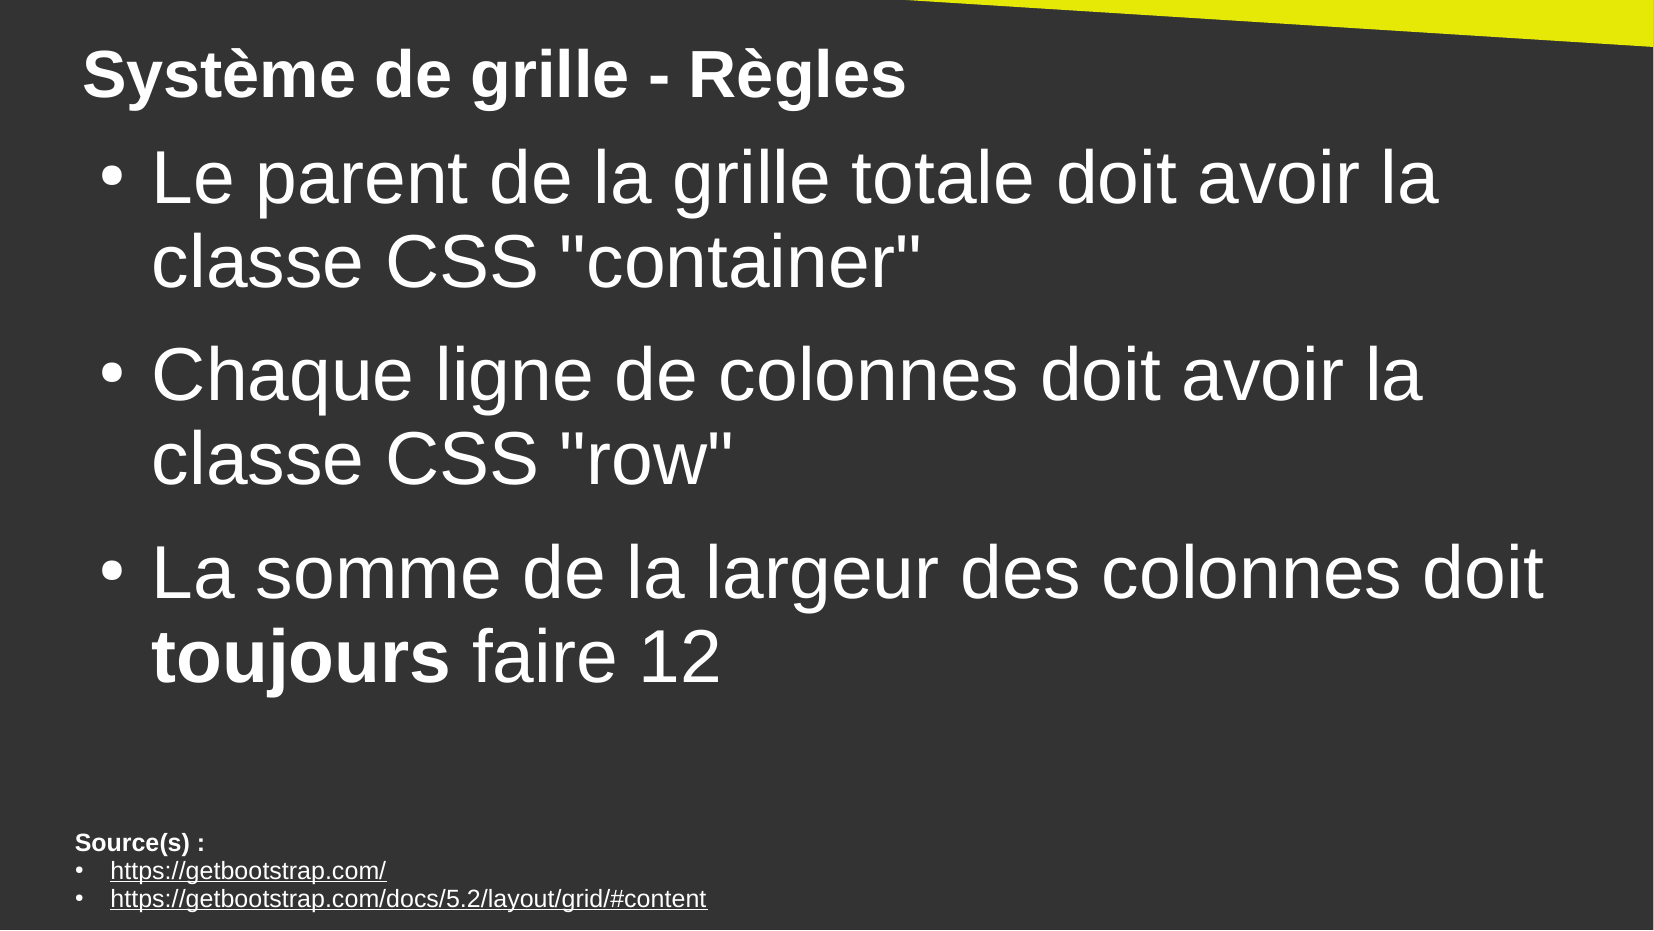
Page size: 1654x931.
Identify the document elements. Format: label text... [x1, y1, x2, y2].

list Le parent de la grille totale doit avoir la classe CSS "container" Chaque ligne de colonnes doit avoir la classe CSS "row" La somme de la largeur des colonnes doit toujours faire 12 [80, 135, 1620, 827]
text_box Source(s) : https://getbootstrap.com/ https://getbootstrap.com/docs/5.2/layout/grid/#content [60, 821, 1583, 921]
title Système de grille - Règles [82, 37, 1571, 114]
text_box [906, 0, 1654, 47]
